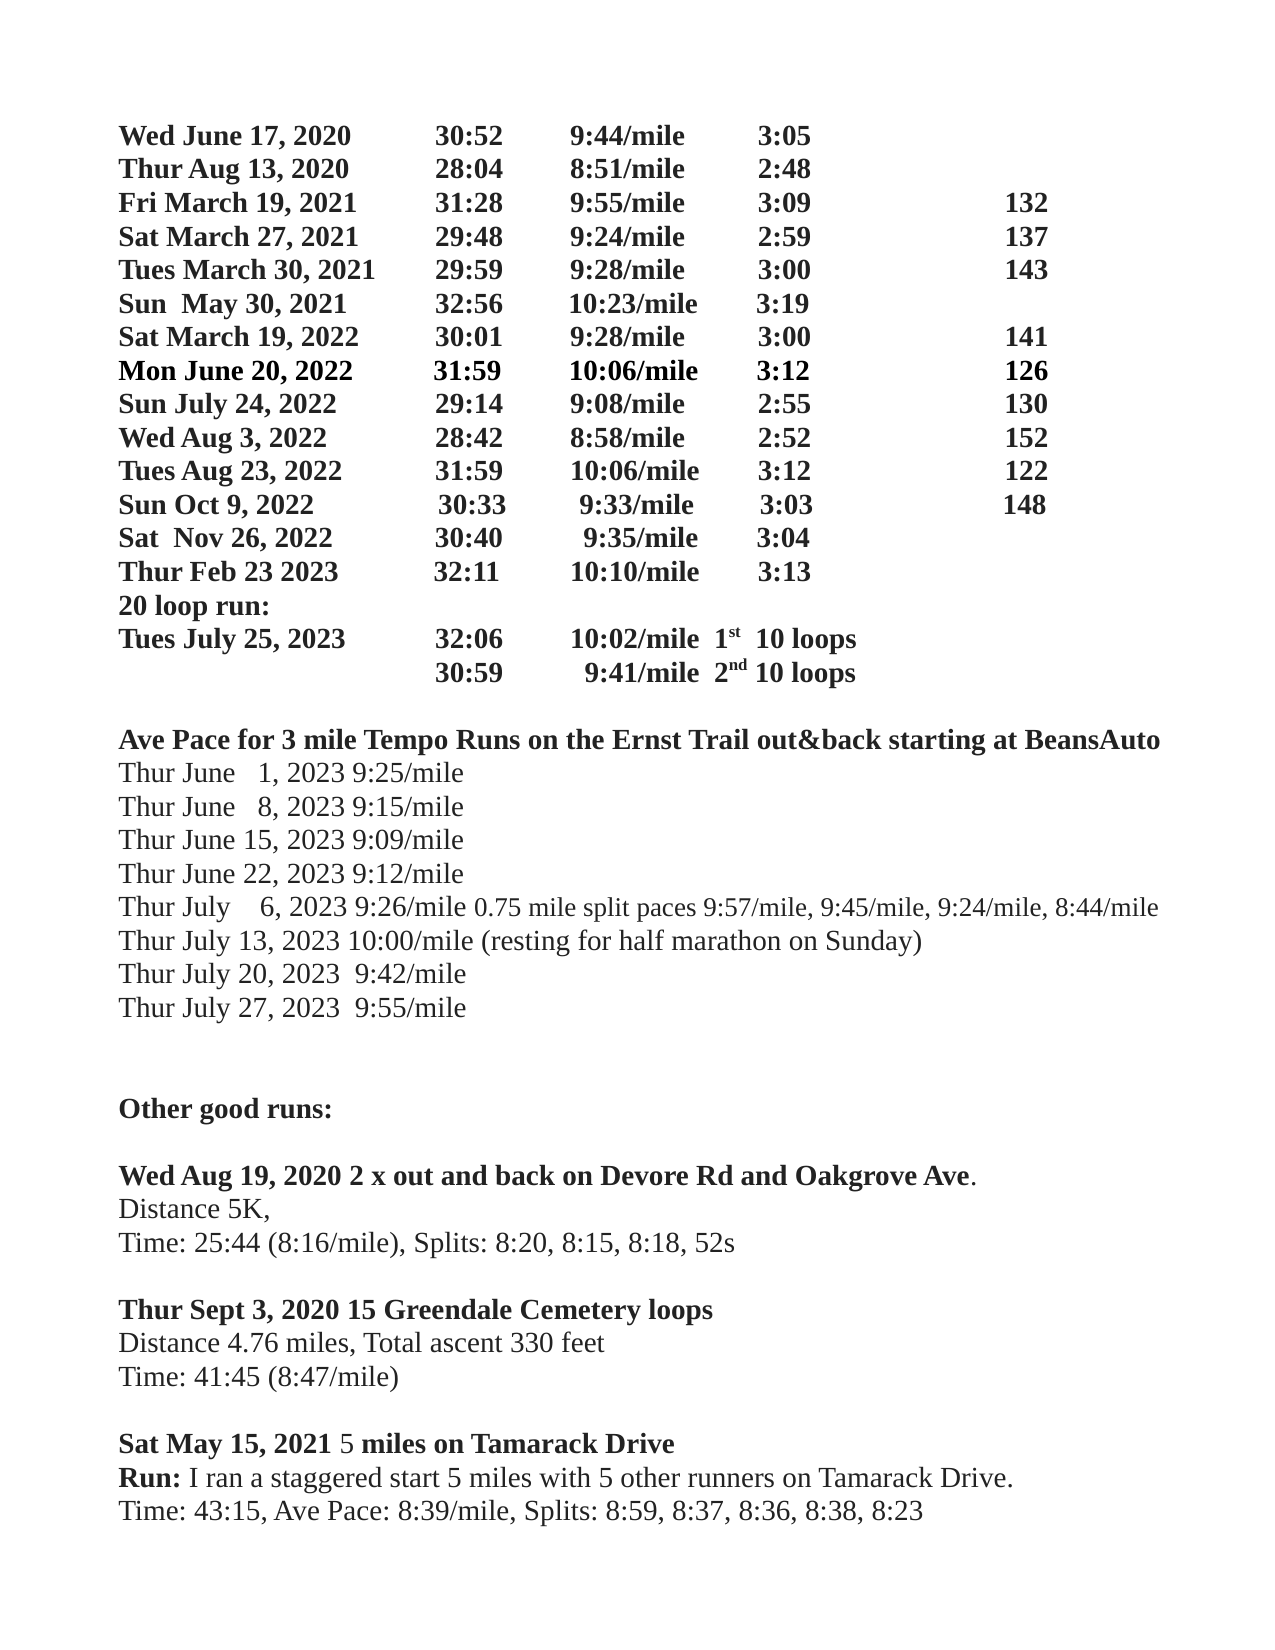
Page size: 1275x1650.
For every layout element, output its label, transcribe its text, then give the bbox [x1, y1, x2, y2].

text Sun July 24, 2022 29:14 9:08/mile 2:55 130 [118, 386, 1161, 420]
text Mon June 20, 2022 31:59 10:06/mile 3:12 126 [118, 353, 1157, 386]
text Thur Aug 13, 2020 28:04 8:51/mile 2:48 [118, 152, 1161, 185]
text Wed Aug 19, 2020 2 x out and back on Devore Rd and Oakgrove Ave. [118, 1158, 1161, 1191]
text Thur June 1, 2023 9:25/mile [118, 755, 1161, 789]
text Run: I ran a staggered start 5 miles with 5 other runners on Tamarack Drive. [118, 1460, 1161, 1493]
text Thur July 13, 2023 10:00/mile (resting for half marathon on Sunday) [118, 923, 1161, 957]
text Thur July 6, 2023 9:26/mile 0.75 mile split paces 9:57/mile, 9:45/mile, 9:24/mile, 8:44/mile [118, 889, 1161, 923]
text Time: 43:15, Ave Pace: 8:39/mile, Splits: 8:59, 8:37, 8:36, 8:38, 8:23 [118, 1493, 1161, 1527]
text Other good runs: [118, 1091, 1161, 1124]
text Thur June 15, 2023 9:09/mile [118, 822, 1161, 856]
text 30:59 9:41/mile 2nd 10 loops [118, 655, 1161, 688]
text Time: 41:45 (8:47/mile) [118, 1359, 1161, 1393]
text Thur June 8, 2023 9:15/mile [118, 789, 1161, 822]
text Tues July 25, 2023 32:06 10:02/mile 1st 10 loops [118, 621, 1161, 655]
text Time: 25:44 (8:16/mile), Splits: 8:20, 8:15, 8:18, 52s [118, 1225, 1161, 1258]
text Wed Aug 3, 2022 28:42 8:58/mile 2:52 152 [118, 420, 1161, 453]
text Tues Aug 23, 2022 31:59 10:06/mile 3:12 122 [118, 453, 1161, 487]
text Sat May 15, 2021 5 miles on Tamarack Drive [118, 1426, 1161, 1460]
text Thur July 20, 2023 9:42/mile [118, 957, 1161, 990]
text Tues March 30, 2021 29:59 9:28/mile 3:00 143 [118, 252, 1161, 286]
text Sat March 19, 2022 30:01 9:28/mile 3:00 141 [118, 319, 1161, 353]
text Wed June 17, 2020 30:52 9:44/mile 3:05 [118, 118, 1161, 152]
text Distance 5K, [118, 1191, 1161, 1225]
text Sat Nov 26, 2022 30:40 9:35/mile 3:04 [118, 521, 1161, 554]
text Thur July 27, 2023 9:55/mile [118, 990, 1161, 1024]
text Sun Oct 9, 2022 30:33 9:33/mile 3:03 148 [118, 487, 1161, 521]
text Fri March 19, 2021 31:28 9:55/mile 3:09 132 [118, 185, 1161, 219]
text Sat March 27, 2021 29:48 9:24/mile 2:59 137 [118, 219, 1161, 252]
text Thur Feb 23 2023 32:11 10:10/mile 3:13 [118, 554, 1161, 588]
text Sun May 30, 2021 32:56 10:23/mile 3:19 [118, 286, 1161, 319]
text 20 loop run: [118, 588, 1161, 621]
text Thur Sept 3, 2020 15 Greendale Cemetery loops [118, 1292, 1161, 1326]
text Thur June 22, 2023 9:12/mile [118, 856, 1161, 889]
text Distance 4.76 miles, Total ascent 330 feet [118, 1326, 1161, 1359]
text Ave Pace for 3 mile Tempo Runs on the Ernst Trail out&back starting at BeansAuto [118, 722, 1161, 755]
